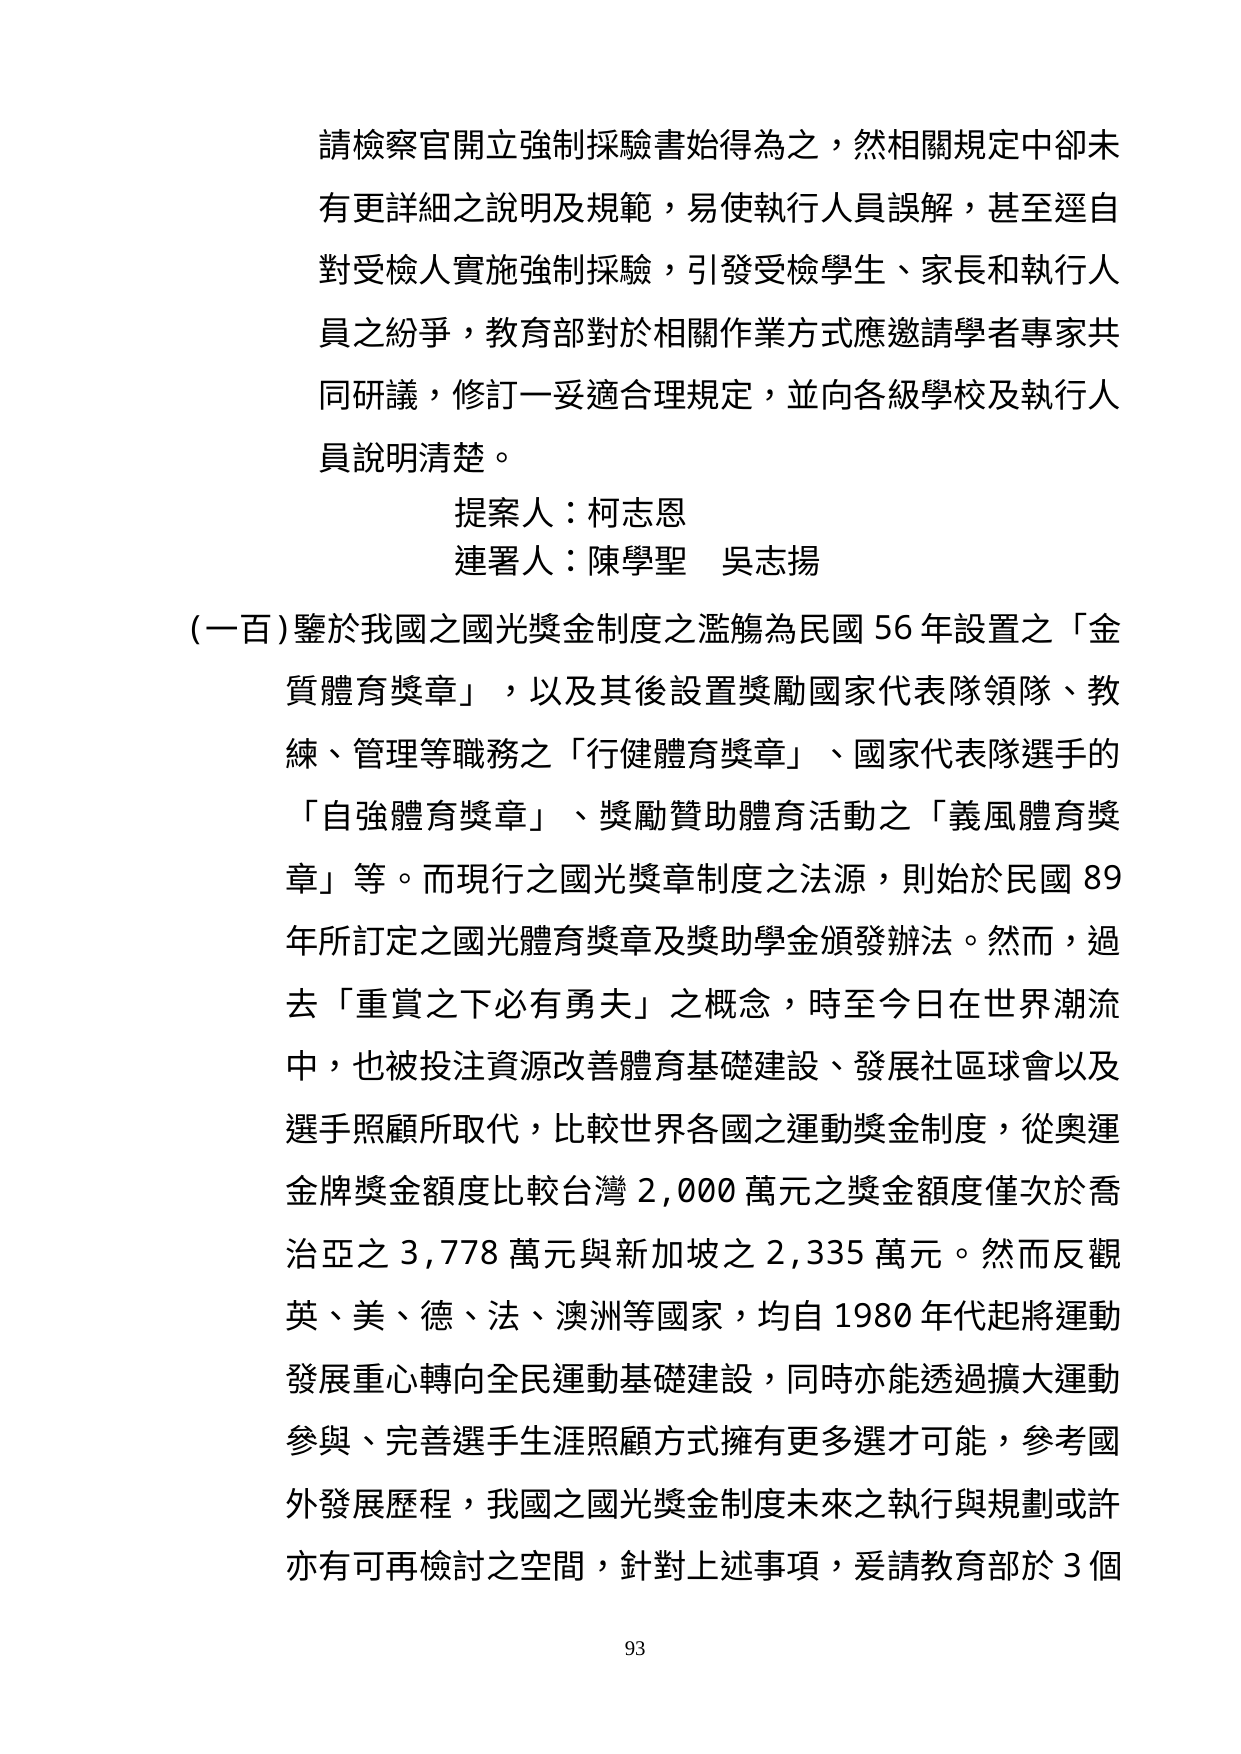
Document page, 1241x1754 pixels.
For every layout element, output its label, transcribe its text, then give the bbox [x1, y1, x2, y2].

text 連署人：陳學聖 吳志揚 [148, 535, 1122, 583]
text (一百)鑒於我國之國光獎金制度之濫觴為民國56年設置之「金質體育獎章」，以及其後設置獎勵國家代表隊領隊、教練、管理等職務之「行健體育獎章」、國家代表隊選手的「自強體育獎章」、獎勵贊助體育活動之「義風體育獎章」等。而現行之國光獎章制度之法源，則始於民國89年所訂定之國光體育獎章及獎助學金頒發辦法。然而，過去「重賞之下必有勇夫」之概念，時至今日在世界潮流中，也被投注資源改善體育基礎建設、發展社區球會以及選手照顧所取代，比較世界各國之運動獎金制度，從奧運金牌獎金額度比較台灣2,000萬元之獎金額度僅次於喬治亞之3,778萬元與新加坡之2,335萬元。然而反觀英、美、德、法、澳洲等國家，均自1980年代起將運動發展重心轉向全民運動基礎建設，同時亦能透過擴大運動參與、完善選手生涯照顧方式擁有更多選才可能，參考國外發展歷程，我國之國光獎金制度未來之執行與規劃或許亦有可再檢討之空間，針對上述事項，爰請教育部於3個 [185, 596, 1122, 1596]
text 請檢察官開立強制採驗書始得為之，然相關規定中卻未有更詳細之說明及規範，易使執行人員誤解，甚至逕自對受檢人實施強制採驗，引發受檢學生、家長和執行人員之紛爭，教育部對於相關作業方式應邀請學者專家共同研議，修訂一妥適合理規定，並向各級學校及執行人員說明清楚。 [185, 112, 1122, 487]
text 提案人：柯志恩 [148, 487, 1122, 535]
